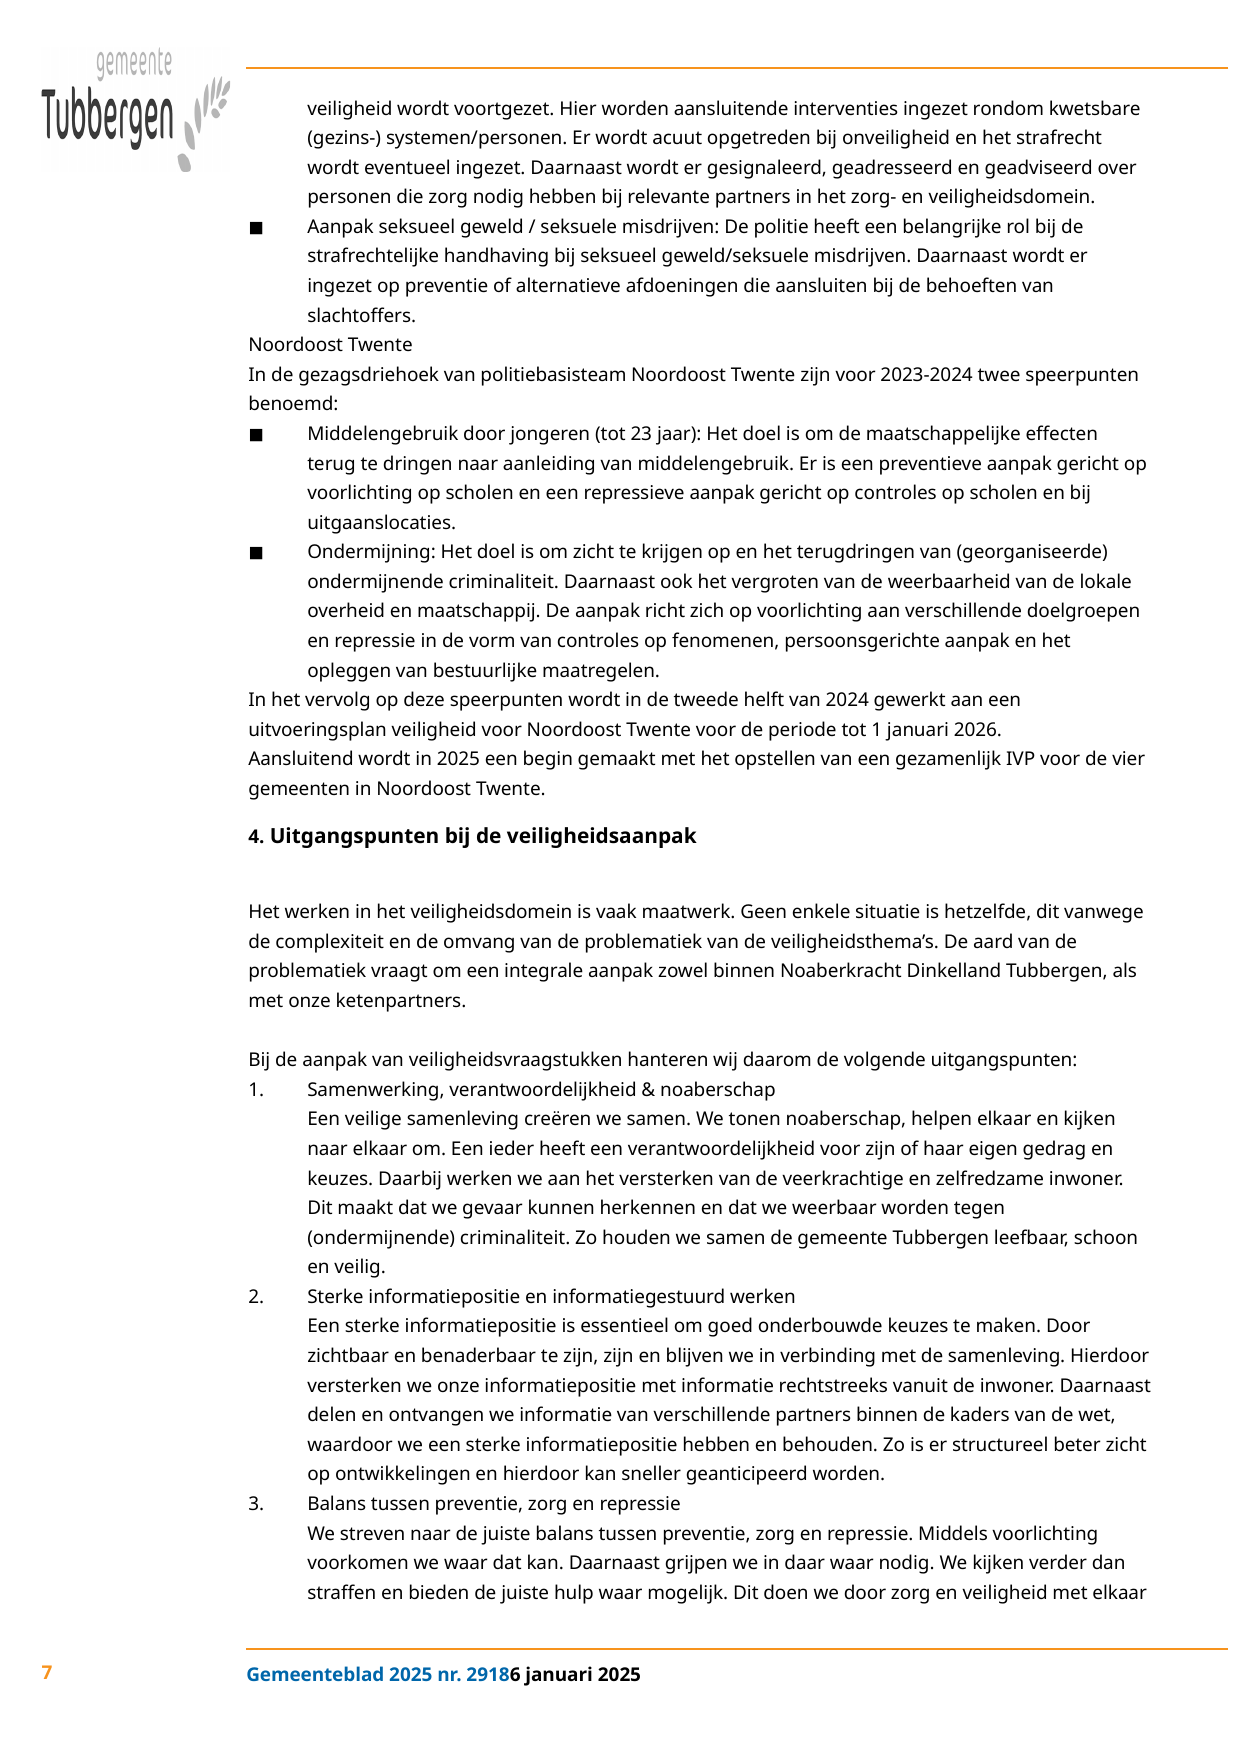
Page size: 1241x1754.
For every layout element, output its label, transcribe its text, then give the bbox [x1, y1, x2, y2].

list Sterke informatiepositie en informatiegestuurd werken [248, 1283, 1152, 1309]
text Bij de aanpak van veiligheidsvraagstukken hanteren wij daarom de volgende uitgangspunten: [248, 1046, 1152, 1072]
text Noordoost Twente [248, 331, 1152, 357]
text In de gezagsdriehoek van politiebasisteam Noordoost Twente zijn voor 2023-2024 twee speerpunten benoemd: [248, 361, 1152, 416]
text Aansluitend wordt in 2025 een begin gemaakt met het opstellen van een gezamenlijk IVP voor de vier gemeenten in Noordoost Twente. [248, 746, 1152, 801]
text 4. Uitgangspunten bij de veiligheidsaanpak [248, 821, 1152, 849]
list veiligheid wordt voortgezet. Hier worden aansluitende interventies ingezet rondom kwetsbare (gezins-) systemen/personen. Er wordt acuut opgetreden bij onveiligheid en het strafrecht wordt eventueel ingezet. Daarnaast wordt er gesignaleerd, geadresseerd en geadviseerd over personen die zorg nodig hebben bij relevante partners in het zorg- en veiligheidsdomein. [248, 95, 1152, 209]
list We streven naar de juiste balans tussen preventie, zorg en repressie. Middels voorlichting voorkomen we waar dat kan. Daarnaast grijpen we in daar waar nodig. We kijken verder dan straffen en bieden de juiste hulp waar mogelijk. Dit doen we door zorg en veiligheid met elkaar [248, 1520, 1152, 1605]
list Balans tussen preventie, zorg en repressie [248, 1490, 1152, 1516]
list Een veilige samenleving creëren we samen. We tonen noaberschap, helpen elkaar en kijken naar elkaar om. Een ieder heeft een verantwoordelijkheid voor zijn of haar eigen gedrag en keuzes. Daarbij werken we aan het versterken van de veerkrachtige en zelfredzame inwoner. Dit maakt dat we gevaar kunnen herkennen en dat we weerbaar worden tegen (ondermijnende) criminaliteit. Zo houden we samen de gemeente Tubbergen leefbaar, schoon en veilig. [248, 1106, 1152, 1279]
list Ondermijning: Het doel is om zicht te krijgen op en het terugdringen van (georganiseerde) ondermijnende criminaliteit. Daarnaast ook het vergroten van de weerbaarheid van de lokale overheid en maatschappij. De aanpak richt zich op voorlichting aan verschillende doelgroepen en repressie in de vorm van controles op fenomenen, persoonsgerichte aanpak en het opleggen van bestuurlijke maatregelen. [248, 538, 1152, 683]
list Samenwerking, verantwoordelijkheid & noaberschap [248, 1076, 1152, 1102]
list Aanpak seksueel geweld / seksuele misdrijven: De politie heeft een belangrijke rol bij de strafrechtelijke handhaving bij seksueel geweld/seksuele misdrijven. Daarnaast wordt er ingezet op preventie of alternatieve afdoeningen die aansluiten bij de behoeften van slachtoffers. [248, 213, 1152, 328]
list Middelengebruik door jongeren (tot 23 jaar): Het doel is om de maatschappelijke effecten terug te dringen naar aanleiding van middelengebruik. Er is een preventieve aanpak gericht op voorlichting op scholen en een repressieve aanpak gericht op controles op scholen en bij uitgaanslocaties. [248, 420, 1152, 535]
picture [41, 47, 231, 172]
text In het vervolg op deze speerpunten wordt in de tweede helft van 2024 gewerkt aan een uitvoeringsplan veiligheid voor Noordoost Twente voor de periode tot 1 januari 2026. [248, 686, 1152, 742]
list Een sterke informatiepositie is essentieel om goed onderbouwde keuzes te maken. Door zichtbaar en benaderbaar te zijn, zijn en blijven we in verbinding met de samenleving. Hierdoor versterken we onze informatiepositie met informatie rechtstreeks vanuit de inwoner. Daarnaast delen en ontvangen we informatie van verschillende partners binnen de kaders van de wet, waardoor we een sterke informatiepositie hebben en behouden. Zo is er structureel beter zicht op ontwikkelingen en hierdoor kan sneller geanticipeerd worden. [248, 1313, 1152, 1486]
text Het werken in het veiligheidsdomein is vaak maatwerk. Geen enkele situatie is hetzelfde, dit vanwege de complexiteit en de omvang van de problematiek van de veiligheidsthema’s. De aard van de problematiek vraagt om een integrale aanpak zowel binnen Noaberkracht Dinkelland Tubbergen, als met onze ketenpartners. [248, 898, 1152, 1013]
